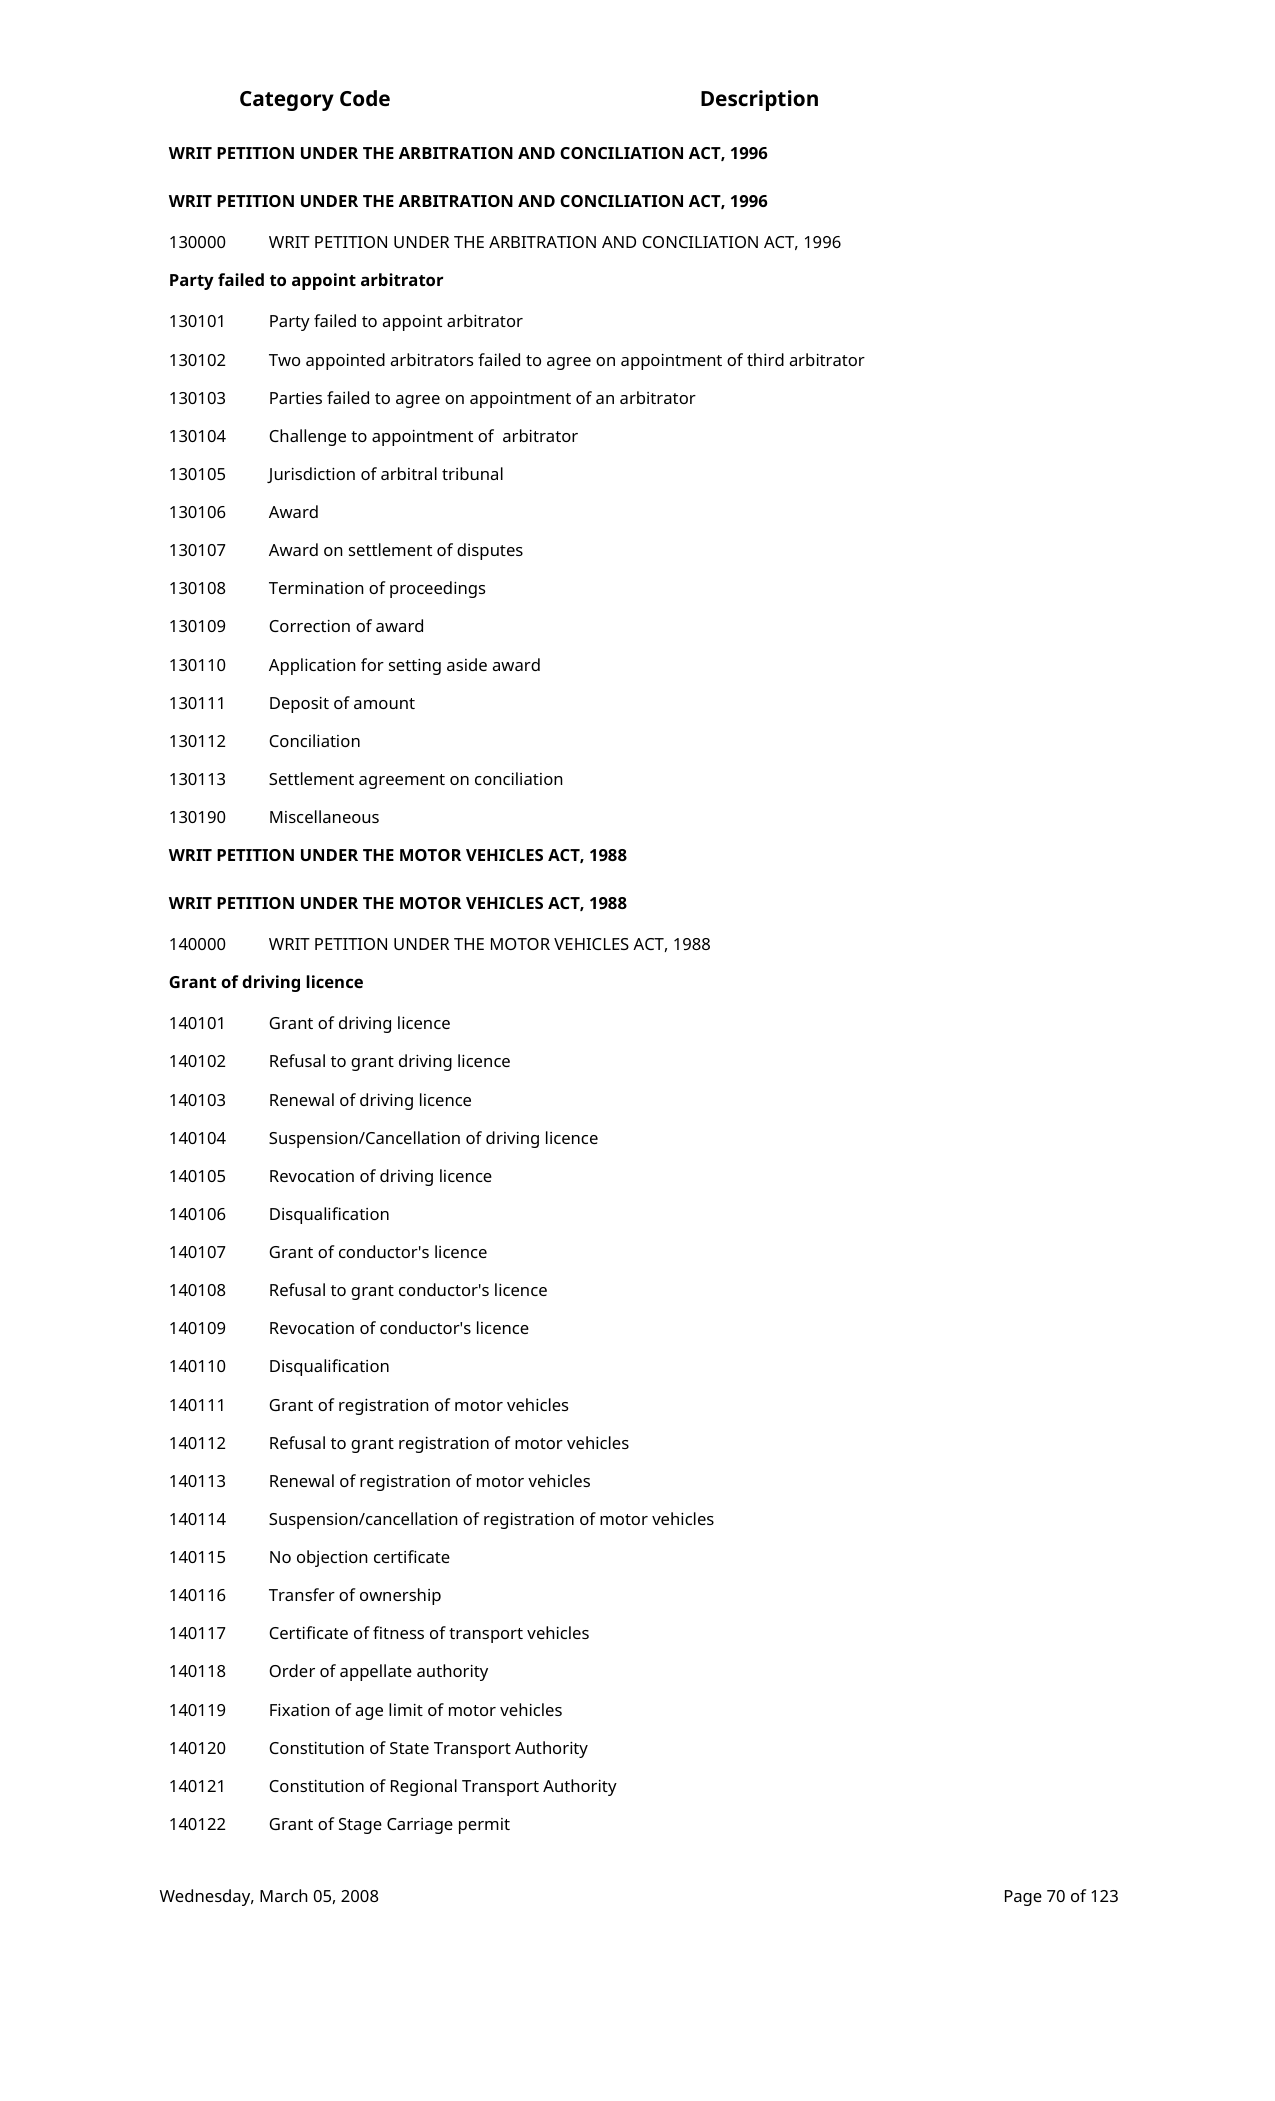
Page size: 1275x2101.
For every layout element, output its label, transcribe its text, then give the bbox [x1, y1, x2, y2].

text 130101 Party failed to appoint arbitrator [150, 309, 1200, 333]
text 140105 Revocation of driving licence [150, 1163, 1200, 1187]
text 130190 Miscellaneous [150, 805, 1200, 828]
text 140113 Renewal of registration of motor vehicles [150, 1468, 1200, 1492]
text 140120 Constitution of State Transport Authority [150, 1735, 1200, 1759]
text 130113 Settlement agreement on conciliation [150, 767, 1200, 790]
text 130107 Award on settlement of disputes [150, 538, 1200, 562]
text 140115 No objection certificate [150, 1545, 1200, 1568]
text 140111 Grant of registration of motor vehicles [150, 1392, 1200, 1416]
text 140112 Refusal to grant registration of motor vehicles [150, 1430, 1200, 1454]
text WRIT PETITION UNDER THE ARBITRATION AND CONCILIATION ACT, 1996 [150, 141, 1200, 165]
text 140122 Grant of Stage Carriage permit [150, 1812, 1200, 1835]
text 130102 Two appointed arbitrators failed to agree on appointment of third arbitrator [150, 347, 1200, 371]
text 130105 Jurisdiction of arbitral tribunal [150, 462, 1200, 485]
text 140103 Renewal of driving licence [150, 1087, 1200, 1111]
text WRIT PETITION UNDER THE ARBITRATION AND CONCILIATION ACT, 1996 [150, 188, 1200, 212]
text 140110 Disqualification [150, 1354, 1200, 1378]
text 130112 Conciliation [150, 728, 1200, 752]
text 140000 WRIT PETITION UNDER THE MOTOR VEHICLES ACT, 1988 [150, 932, 1200, 955]
text 130106 Award [150, 500, 1200, 523]
text 130111 Deposit of amount [150, 690, 1200, 714]
text 140117 Certificate of fitness of transport vehicles [150, 1621, 1200, 1645]
text 130103 Parties failed to agree on appointment of an arbitrator [150, 385, 1200, 409]
text 140108 Refusal to grant conductor's licence [150, 1278, 1200, 1302]
text 130000 WRIT PETITION UNDER THE ARBITRATION AND CONCILIATION ACT, 1996 [150, 230, 1200, 253]
text WRIT PETITION UNDER THE MOTOR VEHICLES ACT, 1988 [150, 890, 1200, 914]
text Wednesday, March 05, 2008 Page 70 of 123 [150, 1884, 1200, 1908]
text 140102 Refusal to grant driving licence [150, 1049, 1200, 1073]
text Category Code Description [150, 84, 1200, 113]
text 140121 Constitution of Regional Transport Authority [150, 1773, 1200, 1797]
text 130110 Application for setting aside award [150, 652, 1200, 676]
text 130108 Termination of proceedings [150, 576, 1200, 600]
text 140106 Disqualification [150, 1202, 1200, 1225]
text 140116 Transfer of ownership [150, 1583, 1200, 1607]
text Party failed to appoint arbitrator [150, 268, 1200, 292]
text 140118 Order of appellate authority [150, 1659, 1200, 1683]
text 140114 Suspension/cancellation of registration of motor vehicles [150, 1507, 1200, 1530]
text 130104 Challenge to appointment of arbitrator [150, 423, 1200, 447]
text WRIT PETITION UNDER THE MOTOR VEHICLES ACT, 1988 [150, 843, 1200, 867]
text 130109 Correction of award [150, 614, 1200, 638]
text 140109 Revocation of conductor's licence [150, 1316, 1200, 1340]
text 140101 Grant of driving licence [150, 1011, 1200, 1035]
text 140107 Grant of conductor's licence [150, 1240, 1200, 1263]
text 140119 Fixation of age limit of motor vehicles [150, 1697, 1200, 1721]
text 140104 Suspension/Cancellation of driving licence [150, 1125, 1200, 1149]
text Grant of driving licence [150, 970, 1200, 993]
